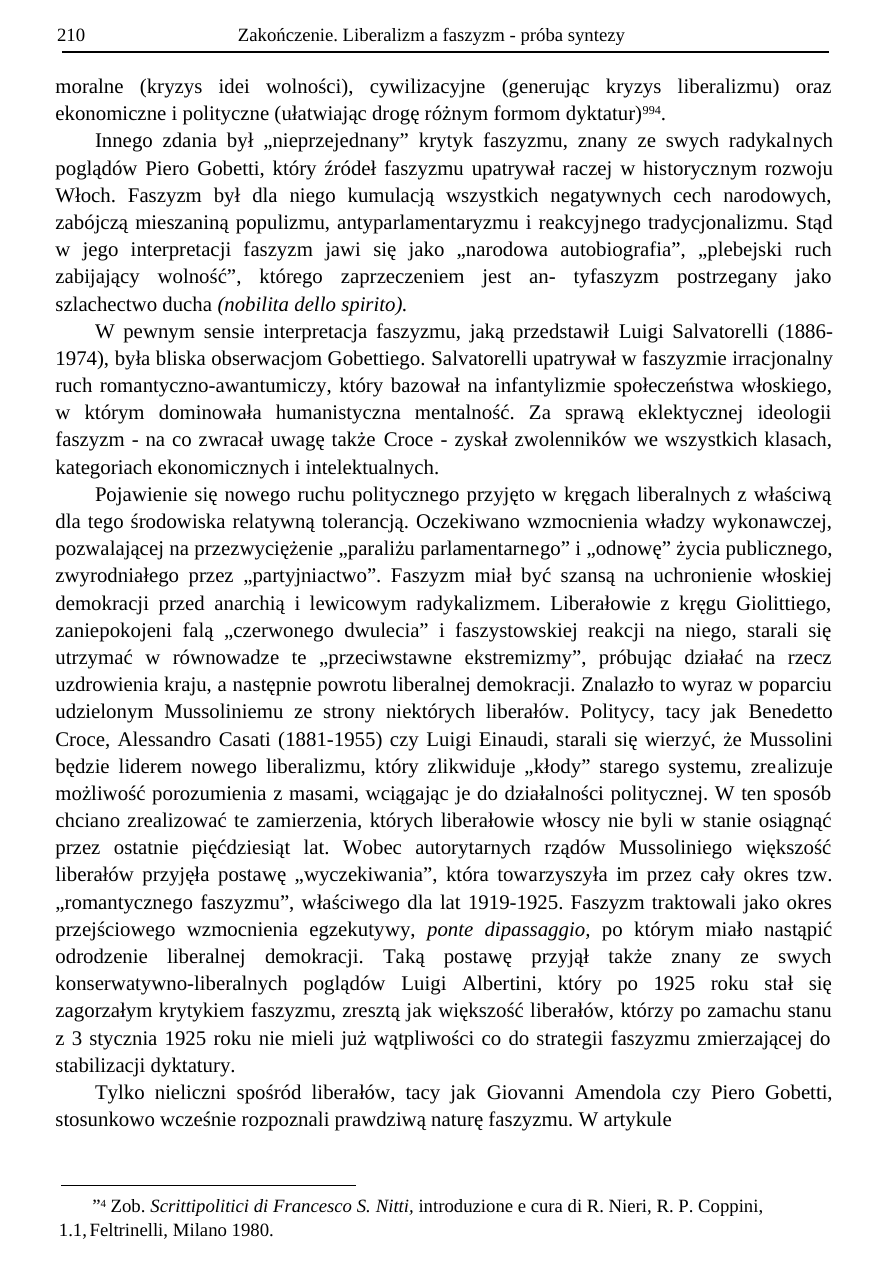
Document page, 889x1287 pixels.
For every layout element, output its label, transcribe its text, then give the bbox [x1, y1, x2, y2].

text moralne (kryzys idei wolności), cywilizacyjne (generując kryzys liberalizmu) oraz ekonomiczne i polityczne (ułatwiając drogę różnym formom dyktatur)994. [55, 74, 833, 125]
text ”4 Zob. Scrittipolitici di Francesco S. Nitti, introduzione e cura di R. Nieri, R. P. Coppini, [59, 1195, 832, 1217]
text Pojawienie się nowego ruchu politycznego przyjęto w kręgach liberalnych z właściwą dla tego środowiska relatywną tolerancją. Oczekiwano wzmocnienia władzy wykonawczej, pozwalającej na przezwyciężenie „paraliżu parlamentarne­go” i „odnowę” życia publicznego, zwyrodniałego przez „partyjniactwo”. Faszyzm miał być szansą na uchronienie włoskiej demokracji przed anarchią i lewicowym radykalizmem. Liberałowie z kręgu Giolittiego, zaniepokojeni falą „czerwonego dwulecia” i faszystowskiej reakcji na niego, starali się utrzymać w równowadze te „przeciwstawne ekstremizmy”, próbując działać na rzecz uzdrowienia kraju, a na­stępnie powrotu liberalnej demokracji. Znalazło to wyraz w poparciu udzielonym Mussoliniemu ze strony niektórych liberałów. Politycy, tacy jak Benedetto Croce, Alessandro Casati (1881-1955) czy Luigi Einaudi, starali się wierzyć, że Mussolini będzie liderem nowego liberalizmu, który zlikwiduje „kłody” starego systemu, zre­alizuje możliwość porozumienia z masami, wciągając je do działalności politycznej. W ten sposób chciano zrealizować te zamierzenia, których liberałowie włoscy nie byli w stanie osiągnąć przez ostatnie pięćdziesiąt lat. Wobec autorytarnych rządów Mussoliniego większość liberałów przyjęła postawę „wyczekiwania”, która towa­rzyszyła im przez cały okres tzw. „romantycznego faszyzmu”, właściwego dla lat 1919-1925. Faszyzm traktowali jako okres przejściowego wzmocnienia egzekuty­wy, ponte dipassaggio, po którym miało nastąpić odrodzenie liberalnej demokracji. Taką postawę przyjął także znany ze swych konserwatywno-liberalnych poglądów Luigi Albertini, który po 1925 roku stał się zagorzałym krytykiem faszyzmu, zresztą jak większość liberałów, którzy po zamachu stanu z 3 stycznia 1925 roku nie mieli już wątpliwości co do strategii faszyzmu zmierzającej do stabilizacji dyktatury. [55, 482, 833, 1077]
text Tylko nieliczni spośród liberałów, tacy jak Giovanni Amendola czy Piero Go­betti, stosunkowo wcześnie rozpoznali prawdziwą naturę faszyzmu. W artykule [55, 1080, 833, 1131]
list Feltrinelli, Milano 1980. [59, 1218, 832, 1240]
text Innego zdania był „nieprzejednany” krytyk faszyzmu, znany ze swych radykal­nych poglądów Piero Gobetti, który źródeł faszyzmu upatrywał raczej w historycz­nym rozwoju Włoch. Faszyzm był dla niego kumulacją wszystkich negatywnych cech narodowych, zabójczą mieszaniną populizmu, antyparlamentaryzmu i reakcyj­nego tradycjonalizmu. Stąd w jego interpretacji faszyzm jawi się jako „narodowa autobiografia”, „plebejski ruch zabijający wolność”, którego zaprzeczeniem jest an- tyfaszyzm postrzegany jako szlachectwo ducha (nobilita dello spirito). [55, 128, 833, 316]
text 210 [57, 24, 91, 46]
text W pewnym sensie interpretacja faszyzmu, jaką przedstawił Luigi Salvatorelli (1886-1974), była bliska obserwacjom Gobettiego. Salvatorelli upatrywał w faszy­zmie irracjonalny ruch romantyczno-awantumiczy, który bazował na infantylizmie społeczeństwa włoskiego, w którym dominowała humanistyczna mentalność. Za sprawą eklektycznej ideologii faszyzm - na co zwracał uwagę także Croce - zyskał zwolenników we wszystkich klasach, kategoriach ekonomicznych i intelektualnych. [55, 319, 833, 479]
text Zakończenie. Liberalizm a faszyzm - próba syntezy [238, 23, 650, 45]
